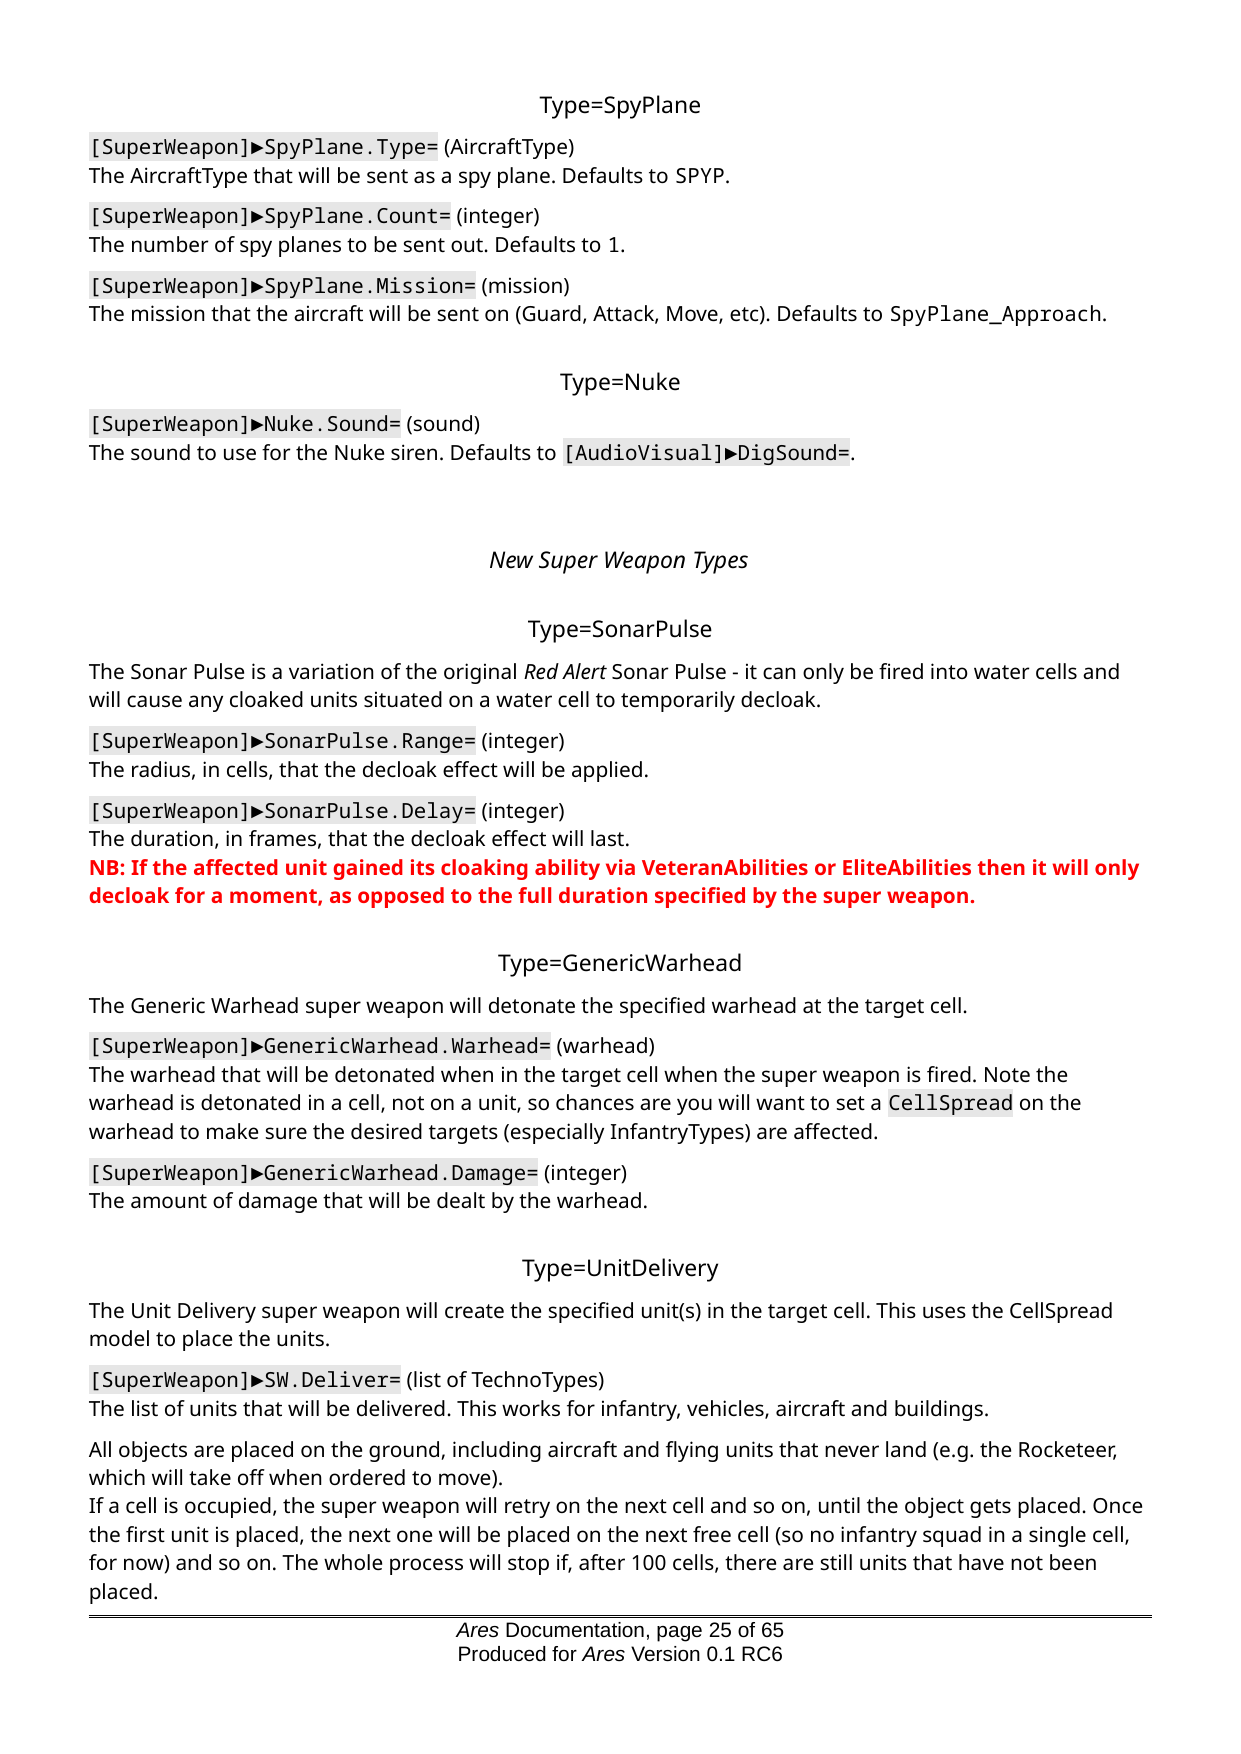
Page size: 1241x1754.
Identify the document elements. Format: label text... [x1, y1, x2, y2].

text [SuperWeapon]►Nuke.Sound= (sound) The sound to use for the Nuke siren. Defaults to [AudioVisual]►DigSound=. [88, 409, 1152, 466]
text [SuperWeapon]►SpyPlane.Count= (integer) The number of spy planes to be sent out. Defaults to 1. [88, 202, 1152, 258]
subtitle Type=GenericWarhead [88, 947, 1152, 978]
text All objects are placed on the ground, including aircraft and flying units that never land (e.g. the Rocketeer, which will take off when ordered to move). If a cell is occupied, the super weapon will retry on the next cell and so on, until the object gets placed. Once the first unit is placed, the next one will be placed on the next free cell (so no infantry squad in a single cell, for now) and so on. The whole process will stop if, after 100 cells, there are still units that have not been placed. [88, 1435, 1152, 1605]
subtitle Type=Nuke [88, 365, 1152, 397]
text The Sonar Pulse is a variation of the original Red Alert Sonar Pulse - it can only be fired into water cells and will cause any cloaked units situated on a water cell to temporarily decloak. [88, 657, 1152, 714]
subtitle Type=SonarPulse [88, 613, 1152, 644]
text [SuperWeapon]►SonarPulse.Delay= (integer) The duration, in frames, that the decloak effect will last. NB: If the affected unit gained its cloaking ability via VeteranAbilities or EliteAbilities then it will only decloak for a moment, as opposed to the full duration specified by the super weapon. [88, 796, 1152, 909]
text The Unit Delivery super weapon will create the specified unit(s) in the target cell. This uses the CellSpread model to place the units. [88, 1296, 1152, 1353]
subtitle New Super Weapon Types [88, 544, 1152, 576]
text [SuperWeapon]►SpyPlane.Type= (AircraftType) The AircraftType that will be sent as a spy plane. Defaults to SPYP. [88, 132, 1152, 189]
subtitle Type=SpyPlane [88, 88, 1152, 120]
text [SuperWeapon]►GenericWarhead.Warhead= (warhead) The warhead that will be detonated when in the target cell when the super weapon is fired. Note the warhead is detonated in a cell, not on a unit, so chances are you will want to set a CellSpread on the warhead to make sure the desired targets (especially InfantryTypes) are affected. [88, 1032, 1152, 1145]
text [SuperWeapon]►SW.Deliver= (list of TechnoTypes) The list of units that will be delivered. This works for infantry, vehicles, aircraft and buildings. [88, 1365, 1152, 1422]
text The Generic Warhead super weapon will detonate the specified warhead at the target cell. [88, 991, 1152, 1019]
text [SuperWeapon]►GenericWarhead.Damage= (integer) The amount of damage that will be dealt by the warhead. [88, 1158, 1152, 1215]
text [SuperWeapon]►SpyPlane.Mission= (mission) The mission that the aircraft will be sent on (Guard, Attack, Move, etc). Defaults to SpyPlane_Approach. [88, 271, 1152, 328]
text [SuperWeapon]►SonarPulse.Range= (integer) The radius, in cells, that the decloak effect will be applied. [88, 726, 1152, 783]
subtitle Type=UnitDelivery [88, 1252, 1152, 1283]
